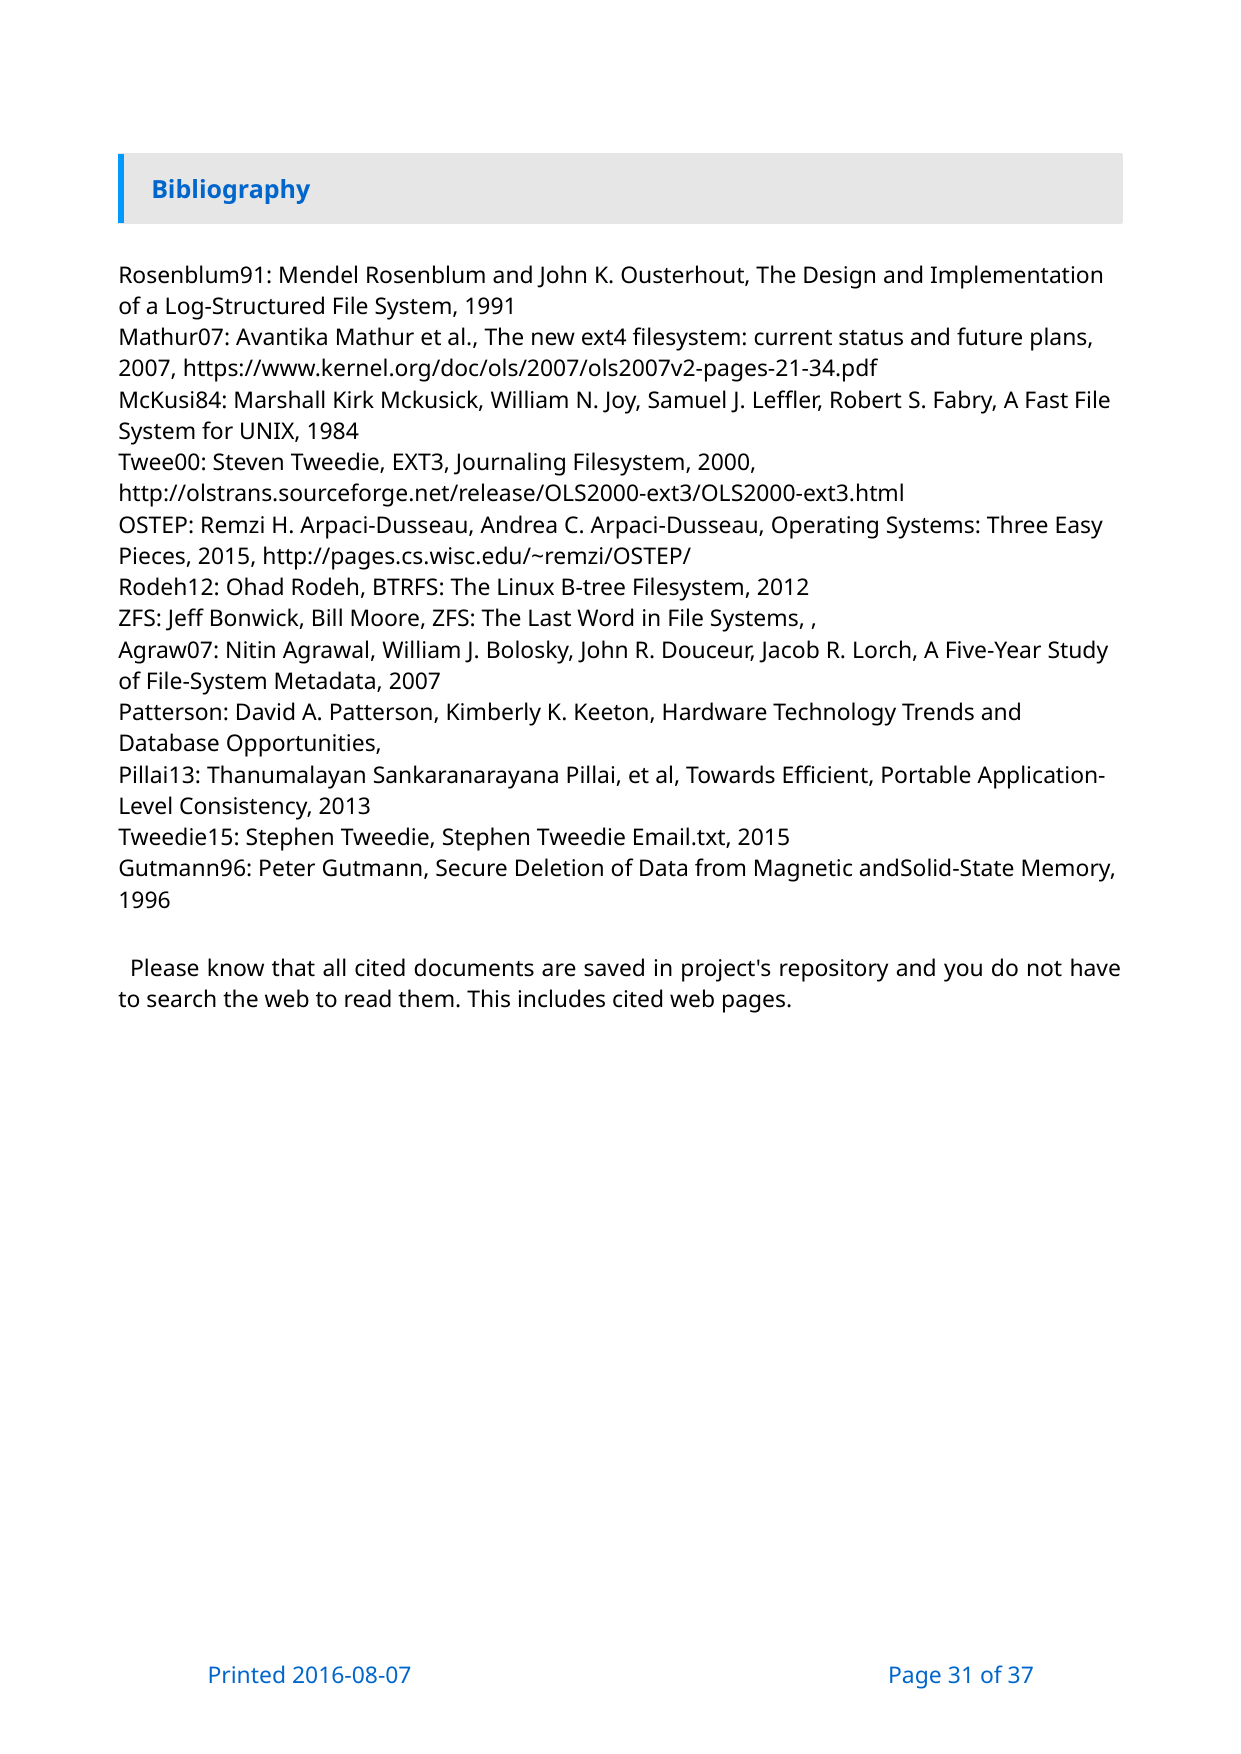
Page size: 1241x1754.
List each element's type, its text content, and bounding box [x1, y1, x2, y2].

text Rosenblum91: Mendel Rosenblum and John K. Ousterhout, The Design and Implementation of a Log-Structured File System, 1991 [118, 259, 1122, 321]
text OSTEP: Remzi H. Arpaci-Dusseau, Andrea C. Arpaci-Dusseau, Operating Systems: Three Easy Pieces, 2015, http://pages.cs.wisc.edu/~remzi/OSTEP/ [118, 509, 1122, 571]
text Rodeh12: Ohad Rodeh, BTRFS: The Linux B-tree Filesystem, 2012 [118, 571, 1122, 602]
text Please know that all cited documents are saved in project's repository and you do not have to search the web to read them. This includes cited web pages. [118, 952, 1122, 1014]
text Patterson: David A. Patterson, Kimberly K. Keeton, Hardware Technology Trends and Database Opportunities, [118, 696, 1122, 759]
text Mathur07: Avantika Mathur et al., The new ext4 filesystem: current status and future plans, 2007, https://www.kernel.org/doc/ols/2007/ols2007v2-pages-21-34.pdf [118, 321, 1122, 384]
text Twee00: Steven Tweedie, EXT3, Journaling Filesystem, 2000, http://olstrans.sourceforge.net/release/OLS2000-ext3/OLS2000-ext3.html [118, 446, 1122, 509]
text McKusi84: Marshall Kirk Mckusick, William N. Joy, Samuel J. Leffler, Robert S. Fabry, A Fast File System for UNIX, 1984 [118, 384, 1122, 446]
subtitle Bibliography [124, 155, 1122, 223]
text ZFS: Jeff Bonwick, Bill Moore, ZFS: The Last Word in File Systems, , [118, 602, 1122, 634]
text Pillai13: Thanumalayan Sankaranarayana Pillai, et al, Towards Efficient, Portable Application-Level Consistency, 2013 [118, 759, 1122, 821]
text Gutmann96: Peter Gutmann, Secure Deletion of Data from Magnetic andSolid-State Memory, 1996 [118, 852, 1122, 915]
text Agraw07: Nitin Agrawal, William J. Bolosky, John R. Douceur, Jacob R. Lorch, A Five-Year Study of File-System Metadata, 2007 [118, 634, 1122, 696]
text Tweedie15: Stephen Tweedie, Stephen Tweedie Email.txt, 2015 [118, 821, 1122, 852]
